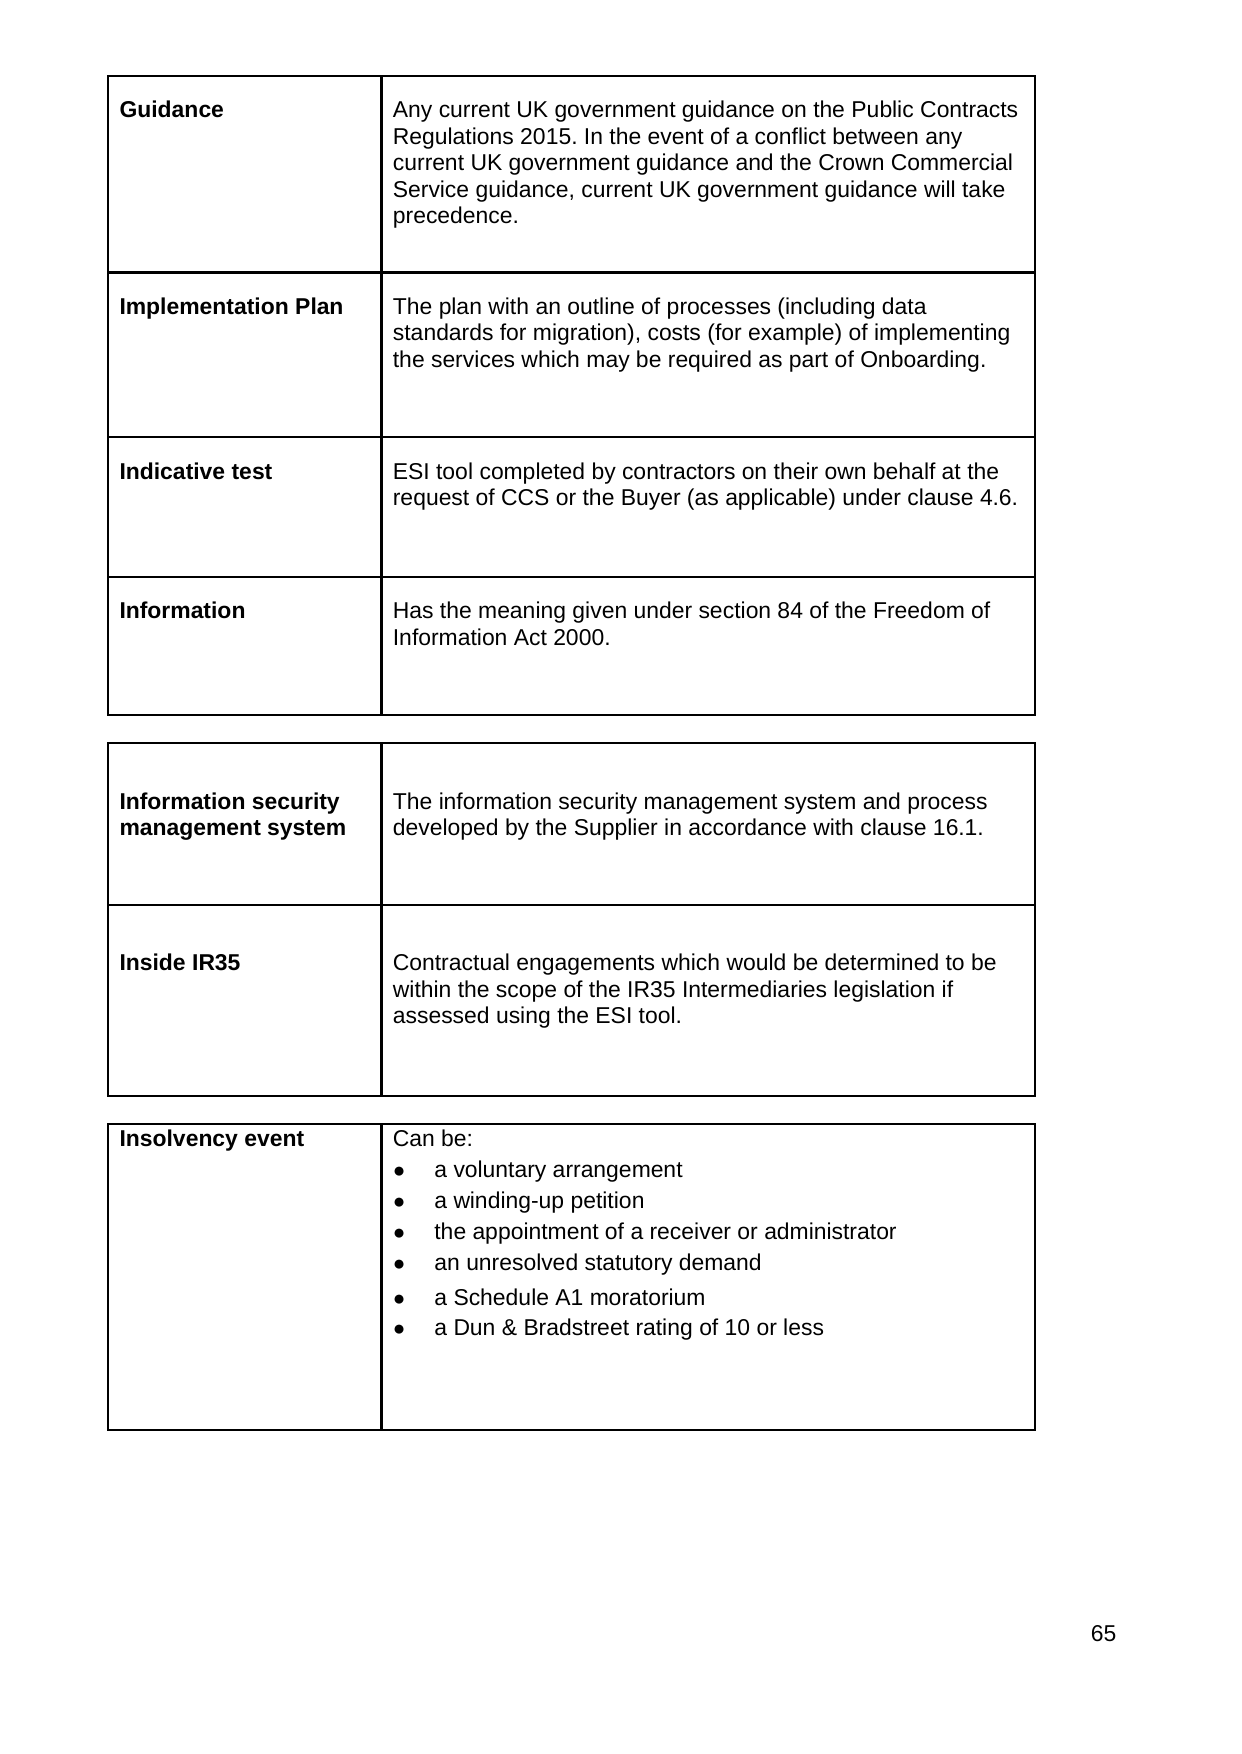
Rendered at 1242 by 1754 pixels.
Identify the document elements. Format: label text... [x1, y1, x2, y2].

table_header Can be: a voluntary arrangement a winding-up petition the appointment of a receiver or administrator an unresolved statutory demand a Schedule A1 moratorium a Dun & Bradstreet rating of 10 or less [383, 1125, 1034, 1428]
table_header Insolvency event [109, 1125, 380, 1428]
table_cell Has the meaning given under section 84 of the Freedom of Information Act 2000. [383, 578, 1034, 714]
table_header The information security management system and process developed by the Supplier in accordance with clause 16.1. [383, 744, 1034, 904]
table_cell The plan with an outline of processes (including data standards for migration), costs (for example) of implementing the services which may be required as part of Onboarding. [383, 274, 1034, 436]
table_cell Contractual engagements which would be determined to be within the scope of the IR35 Intermediaries legislation if assessed using the ESI tool. [383, 906, 1034, 1095]
table_cell Any current UK government guidance on the Public Contracts Regulations 2015. In the event of a conflict between any current UK government guidance and the Crown Commercial Service guidance, current UK government guidance will take precedence. [383, 77, 1034, 271]
table_cell Information [109, 578, 380, 714]
table_cell Inside IR35 [109, 906, 380, 1095]
table_header Information security management system [109, 744, 380, 904]
table_cell ESI tool completed by contractors on their own behalf at the request of CCS or the Buyer (as applicable) under clause 4.6. [383, 438, 1034, 576]
table_cell Indicative test [109, 438, 380, 576]
table_cell Guidance [109, 77, 380, 271]
table_cell Implementation Plan [109, 274, 380, 436]
